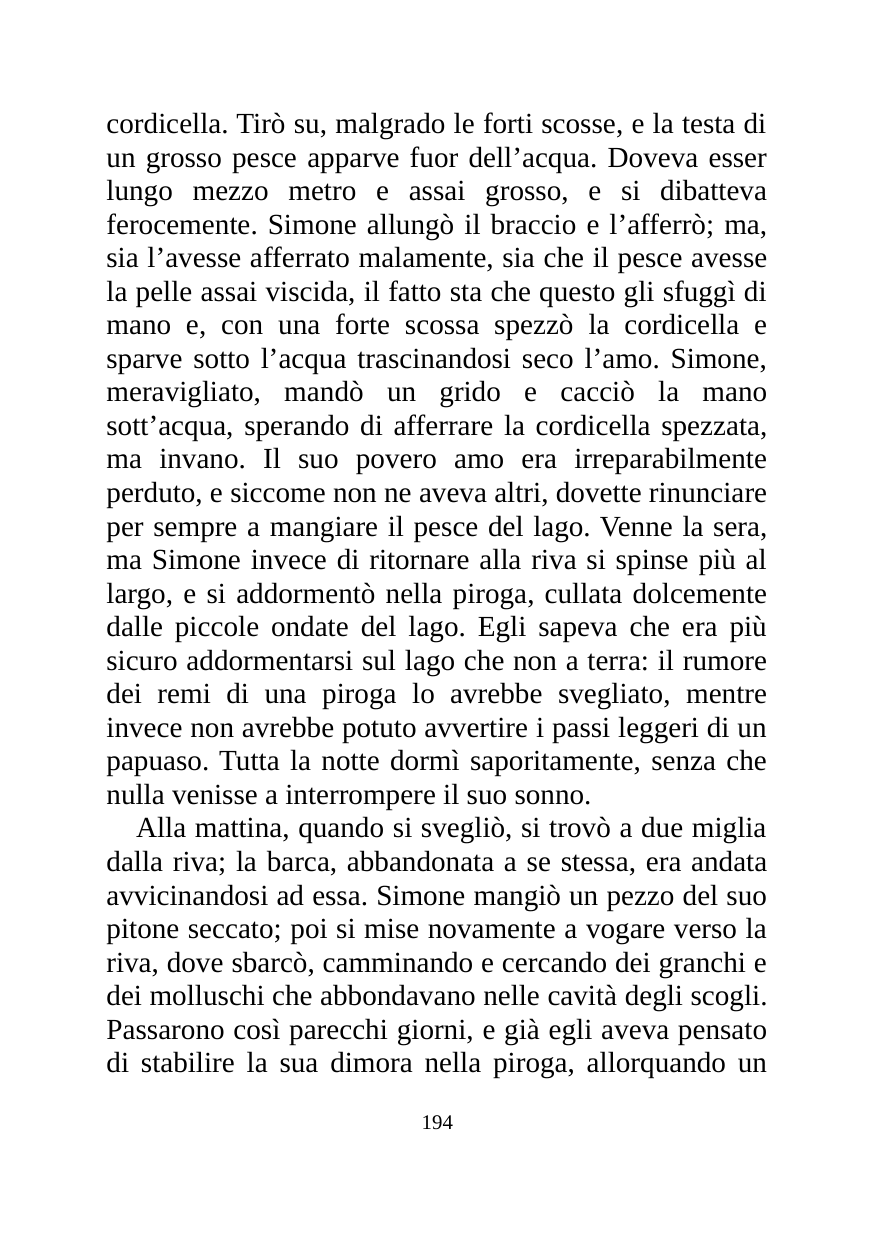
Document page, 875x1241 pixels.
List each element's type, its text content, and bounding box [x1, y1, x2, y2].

text cordicella. Tirò su, malgrado le forti scosse, e la testa di un grosso pesce apparve fuor dell’acqua. Doveva esser lungo mezzo metro e assai grosso, e si dibatteva ferocemente. Simone allungò il braccio e l’afferrò; ma, sia l’avesse afferrato malamente, sia che il pesce avesse la pelle assai viscida, il fatto sta che questo gli sfuggì di mano e, con una forte scossa spezzò la cordicella e sparve sotto l’acqua trascinandosi seco l’amo. Simone, meravigliato, mandò un grido e cacciò la mano sott’acqua, sperando di afferrare la cordicella spezzata, ma invano. Il suo povero amo era irreparabilmente perduto, e siccome non ne aveva altri, dovette rinunciare per sempre a mangiare il pesce del lago. Venne la sera, ma Simone invece di ritornare alla riva si spinse più al largo, e si addormentò nella piroga, cullata dolcemente dalle piccole ondate del lago. Egli sapeva che era più sicuro addormentarsi sul lago che non a terra: il rumore dei remi di una piroga lo avrebbe svegliato, mentre invece non avrebbe potuto avvertire i passi leggeri di un papuaso. Tutta la notte dormì saporitamente, senza che nulla venisse a interrompere il suo sonno. [106, 106, 768, 811]
text Alla mattina, quando si svegliò, si trovò a due miglia dalla riva; la barca, abbandonata a se stessa, era andata avvicinandosi ad essa. Simone mangiò un pezzo del suo pitone seccato; poi si mise novamente a vogare verso la riva, dove sbarcò, camminando e cercando dei granchi e dei molluschi che abbondavano nelle cavità degli scogli. Passarono così parecchi giorni, e già egli aveva pensato di stabilire la sua dimora nella piroga, allorquando un [106, 811, 768, 1079]
